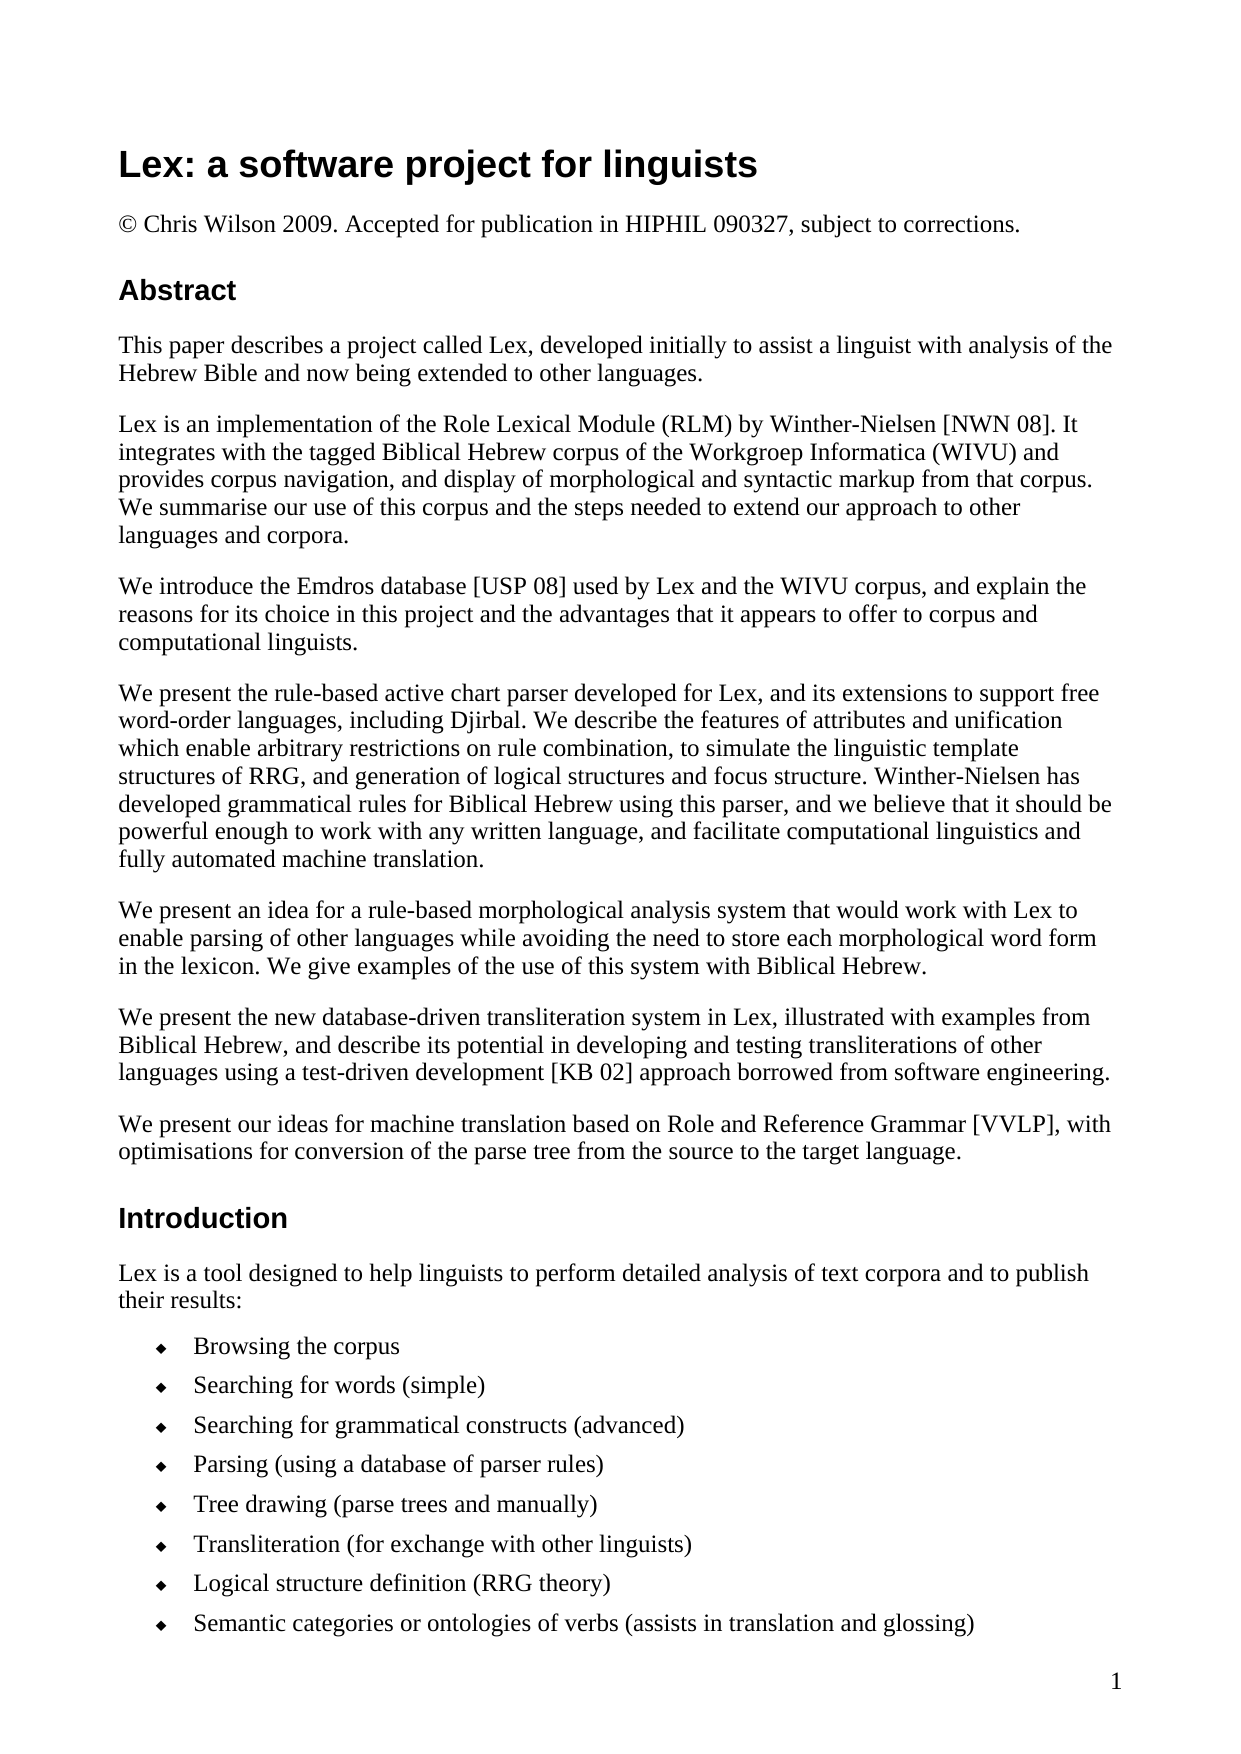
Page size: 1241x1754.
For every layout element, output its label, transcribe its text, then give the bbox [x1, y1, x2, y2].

text We introduce the Emdros database [USP 08] used by Lex and the WIVU corpus, and explain the reasons for its choice in this project and the advantages that it appears to offer to corpus and computational linguists. [118, 572, 1122, 655]
text Lex is an implementation of the Role Lexical Module (RLM) by Winther-Nielsen [NWN 08]. It integrates with the tagged Biblical Hebrew corpus of the Workgroep Informatica (WIVU) and provides corpus navigation, and display of morphological and syntactic markup from that corpus. We summarise our use of this corpus and the steps needed to extend our approach to other languages and corpora. [118, 410, 1122, 549]
subtitle Abstract [118, 274, 1122, 307]
list Logical structure definition (RRG theory) [156, 1569, 1122, 1597]
list Tree drawing (parse trees and manually) [156, 1490, 1122, 1518]
list Searching for words (simple) [156, 1371, 1122, 1399]
list Semantic categories or ontologies of verbs (assists in translation and glossing) [156, 1609, 1122, 1637]
list Parsing (using a database of parser rules) [156, 1451, 1122, 1478]
text We present the rule-based active chart parser developed for Lex, and its extensions to support free word-order languages, including Djirbal. We describe the features of attributes and unification which enable arbitrary restrictions on rule combination, to simulate the linguistic template structures of RRG, and generation of logical structures and focus structure. Winther-Nielsen has developed grammatical rules for Biblical Hebrew using this parser, and we believe that it should be powerful enough to work with any written language, and facilitate computational linguistics and fully automated machine translation. [118, 679, 1122, 873]
list Transliteration (for exchange with other linguists) [156, 1530, 1122, 1557]
text This paper describes a project called Lex, developed initially to assist a linguist with analysis of the Hebrew Bible and now being extended to other languages. [118, 331, 1122, 387]
text We present our ideas for machine translation based on Role and Reference Grammar [VVLP], with optimisations for conversion of the parse tree from the source to the target language. [118, 1110, 1122, 1165]
list Searching for grammatical constructs (advanced) [156, 1411, 1122, 1439]
text Lex is a tool designed to help linguists to perform detailed analysis of text corpora and to publish their results: [118, 1259, 1122, 1314]
text We present an idea for a rule-based morphological analysis system that would work with Lex to enable parsing of other languages while avoiding the need to store each morphological word form in the lexicon. We give examples of the use of this system with Biblical Hebrew. [118, 896, 1122, 979]
subtitle Lex: a software project for linguists [118, 143, 1122, 186]
text We present the new database-driven transliteration system in Lex, illustrated with examples from Biblical Hebrew, and describe its potential in developing and testing transliterations of other languages using a test-driven development [KB 02] approach borrowed from software engineering. [118, 1003, 1122, 1086]
subtitle Introduction [118, 1202, 1122, 1234]
text © Chris Wilson 2009. Accepted for publication in HIPHIL 090327, subject to corrections. [118, 210, 1122, 237]
list Browsing the corpus [156, 1332, 1122, 1359]
